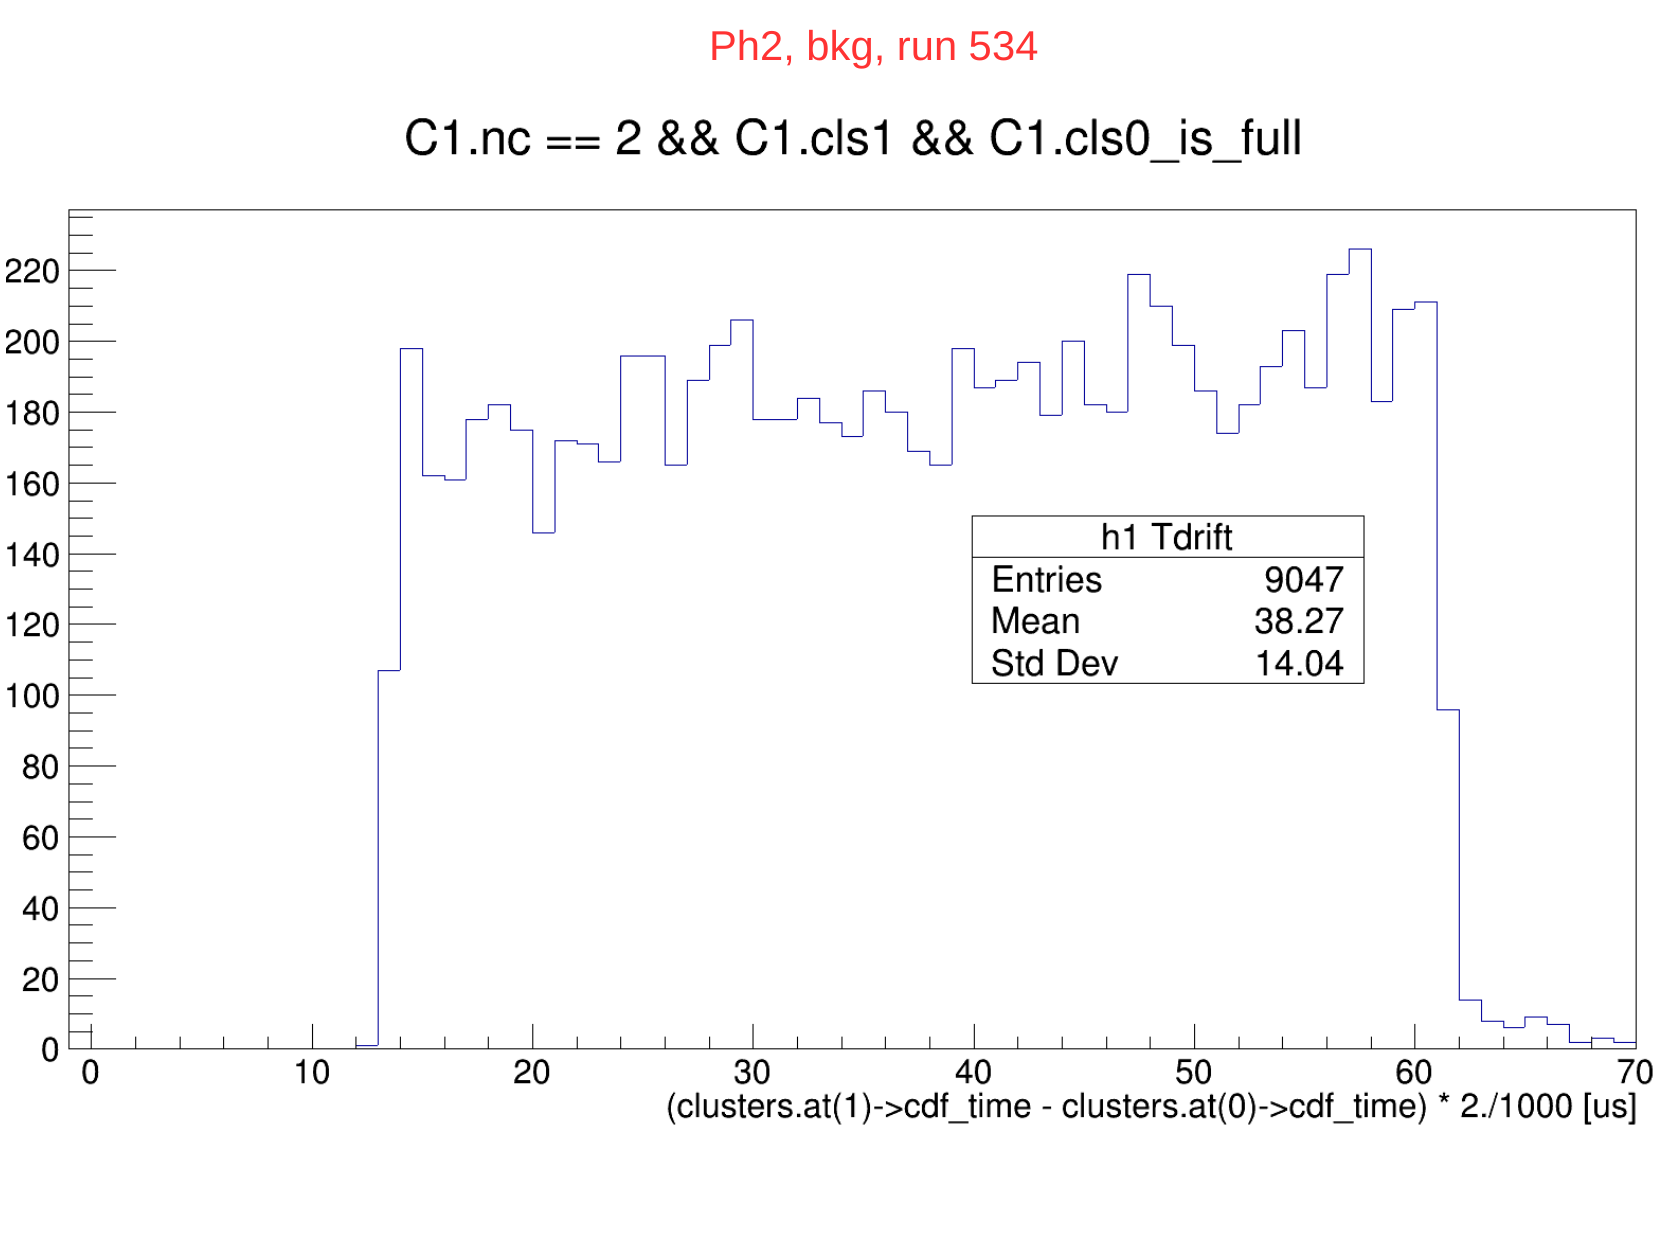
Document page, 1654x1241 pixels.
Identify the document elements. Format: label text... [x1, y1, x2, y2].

picture [6, 114, 1654, 1132]
text_box Ph2, bkg, run 534 [533, 14, 1216, 151]
